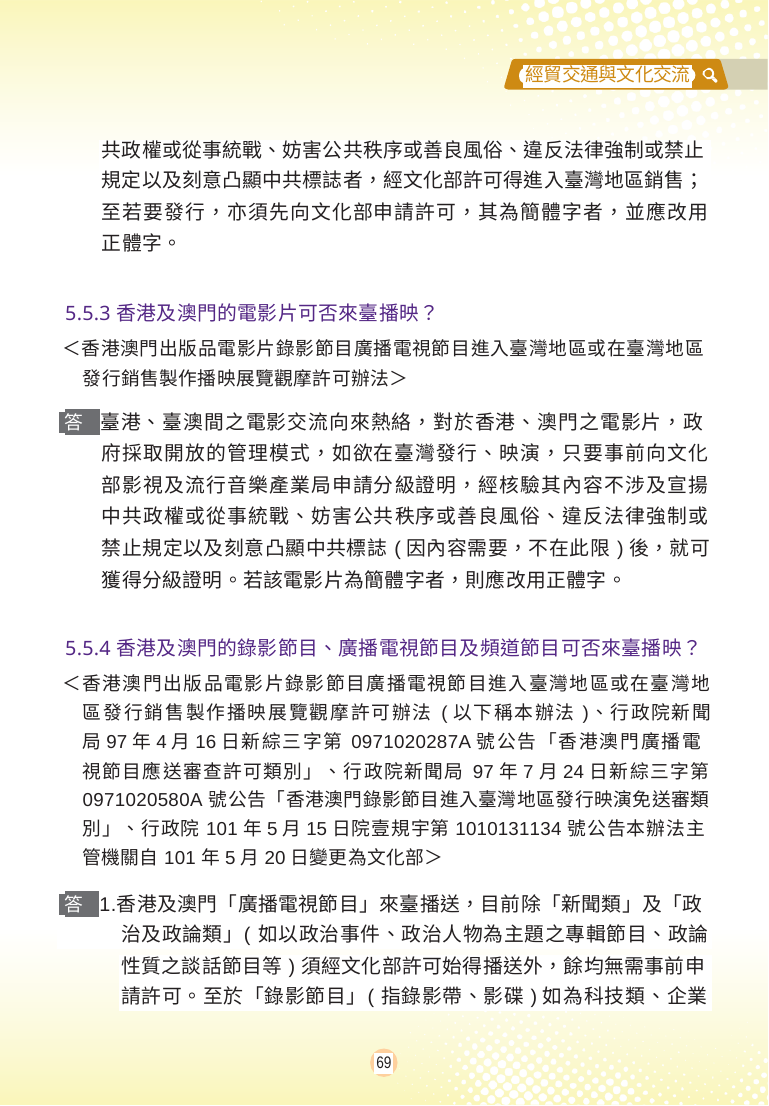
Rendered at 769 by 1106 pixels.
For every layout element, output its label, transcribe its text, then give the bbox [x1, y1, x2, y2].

text 視節目應送審查許可類別」、行政院新聞局 97 年 7 月 24 日新綜三字第 0971020580A 號公告「香港澳門錄影節目進入臺灣地區發行映演免送審類 別」、行政院 101 年 5 月 15 日院壹規宇第 1010131134 號公告本辦法主 [82, 758, 710, 841]
text 性質之談話節目等 ) 須經文化部許可始得播送外，餘均無需事前申 [121, 955, 712, 978]
text 府採取開放的管理模式，如欲在臺灣發行、映演，只要事前向文化 部影視及流行音樂產業局申請分級證明，經核驗其內容不涉及宣揚 中共政權或從事統戰、妨害公共秩序或善良風俗、違反法律強制或 禁止規定以及刻意凸顯中共標誌 ( 因內容需要，不在此限 ) 後，就可 獲得分級證明。若該電影片為簡體字者，則應改用正體字。 [102, 439, 710, 592]
text 治及政論類」( 如以政治事件、政治人物為主題之專輯節目、政論 [121, 920, 712, 947]
text 至若要發行，亦須先向文化部申請許可，其為簡體字者，並應改用 [102, 202, 712, 224]
text 正體字。 [102, 229, 712, 256]
text ＜香港澳門出版品電影片錄影節目廣播電視節目進入臺灣地區或在臺灣地 區發行銷售製作播映展覽觀摩許可辦法 ( 以下稱本辦法 )、行政院新聞 局 97 年 4 月 16 日新綜三字第 0971020287A 號公告「香港澳門廣播電 [62, 670, 711, 754]
text 請許可。至於「錄影節目」( 指錄影帶、影碟 ) 如為科技類、企業 [121, 982, 712, 1009]
text 規定以及刻意凸顯中共標誌者，經文化部許可得進入臺灣地區銷售； [102, 167, 711, 194]
text 69 [376, 1053, 393, 1072]
text 答 臺港、臺澳間之電影交流向來熱絡，對於香港、澳門之電影片，政 [59, 412, 712, 434]
text 管機關自 101 年 5 月 20 日變更為文化部＞ [82, 844, 713, 869]
text 經貿交通與文化交流 [526, 65, 692, 86]
text 5.5.4 香港及澳門的錄影節目、廣播電視節目及頻道節目可否來臺播映？ [65, 638, 713, 660]
text 5.5.3 香港及澳門的電影片可否來臺播映？ [65, 303, 711, 325]
text 答 1.香港及澳門「廣播電視節目」來臺播送，目前除「新聞類」及「政 [59, 893, 712, 916]
text 共政權或從事統戰、妨害公共秩序或善良風俗、違反法律強制或禁止 [102, 140, 711, 161]
text ＜香港澳門出版品電影片錄影節目廣播電視節目進入臺灣地區或在臺灣地區 發行銷售製作播映展覽觀摩許可辦法＞ [62, 335, 709, 391]
